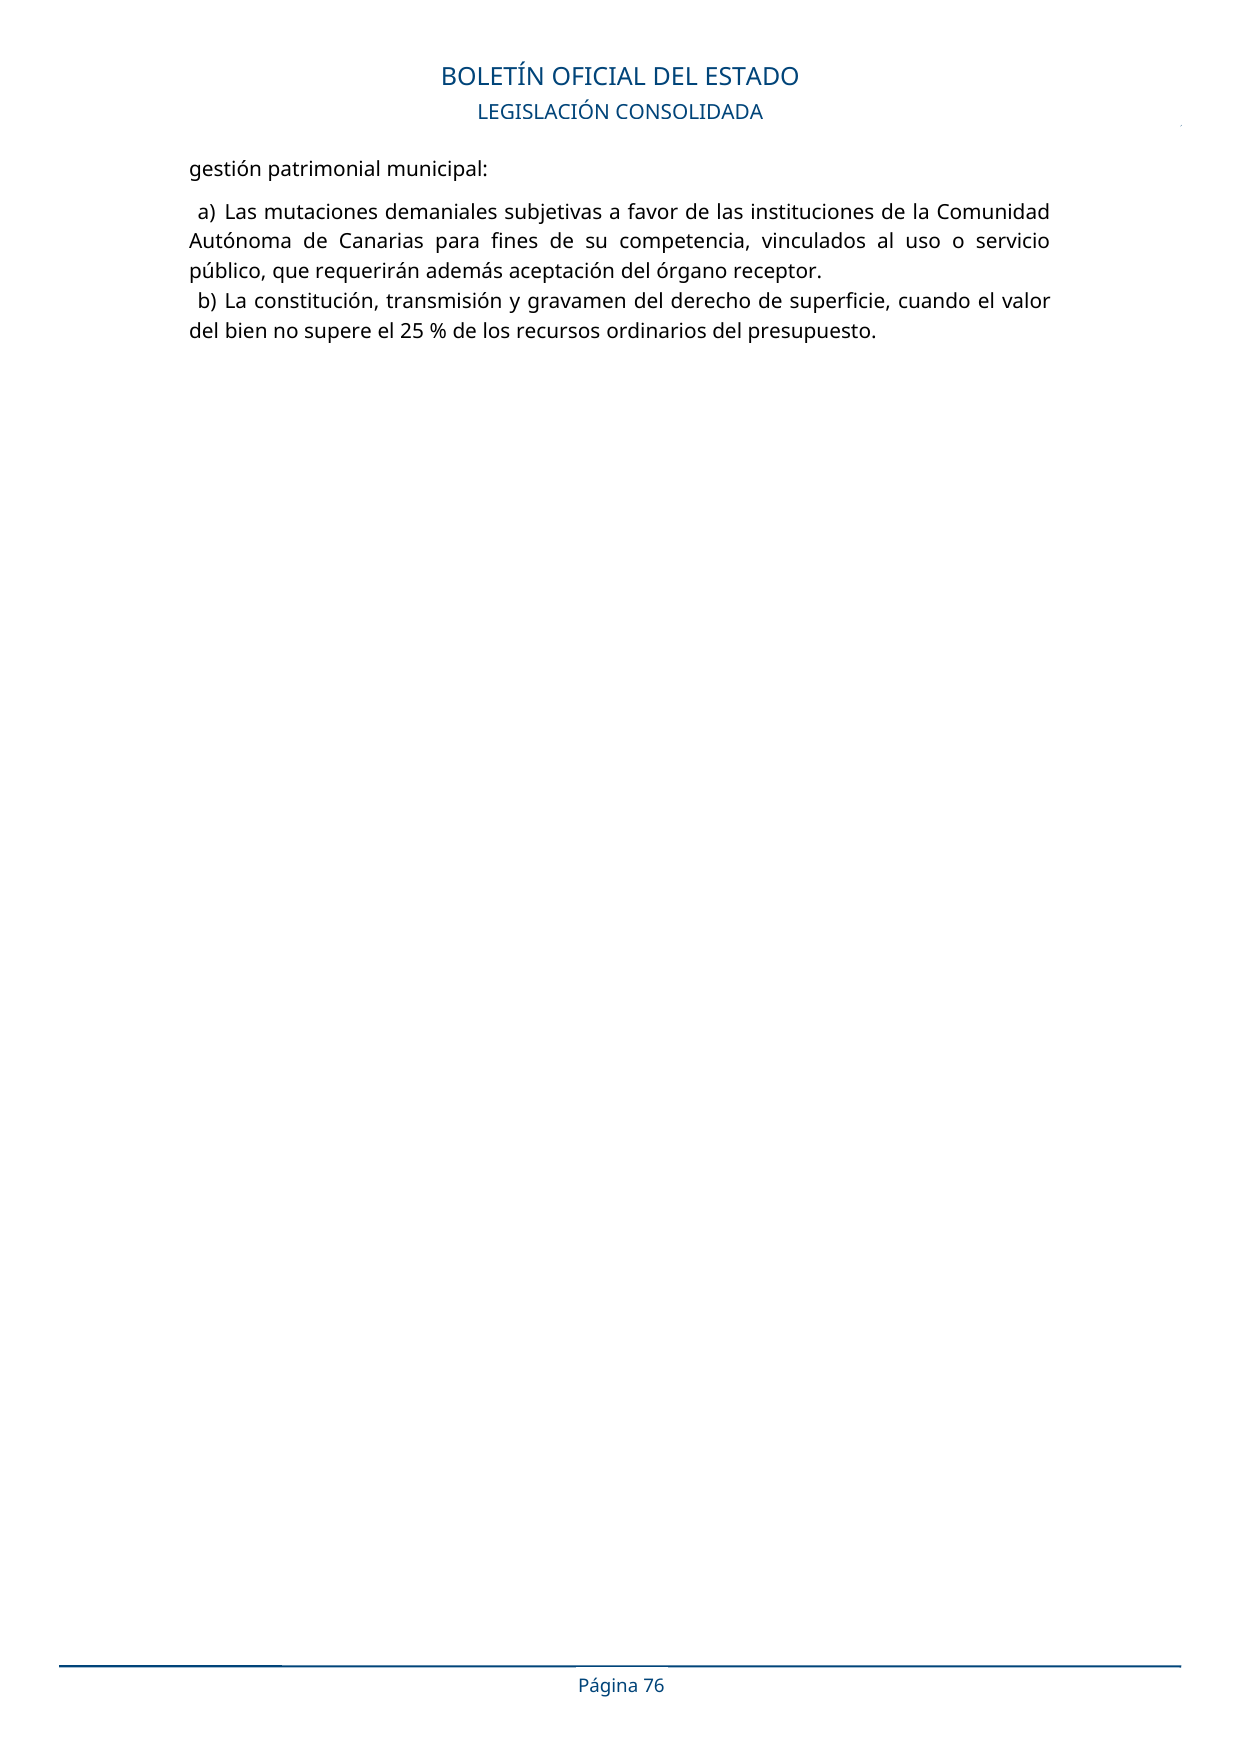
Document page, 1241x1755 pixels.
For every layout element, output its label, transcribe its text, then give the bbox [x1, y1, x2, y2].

list Las mutaciones demaniales subjetivas a favor de las instituciones de la Comunidad Autónoma de Canarias para fines de su competencia, vinculados al uso o servicio público, que requerirán además aceptación del órgano receptor. [175, 197, 1052, 285]
list La constitución, transmisión y gravamen del derecho de superficie, cuando el valor del bien no supere el 25 % de los recursos ordinarios del presupuesto. [175, 286, 1052, 344]
list gestión patrimonial municipal: [175, 154, 1052, 183]
